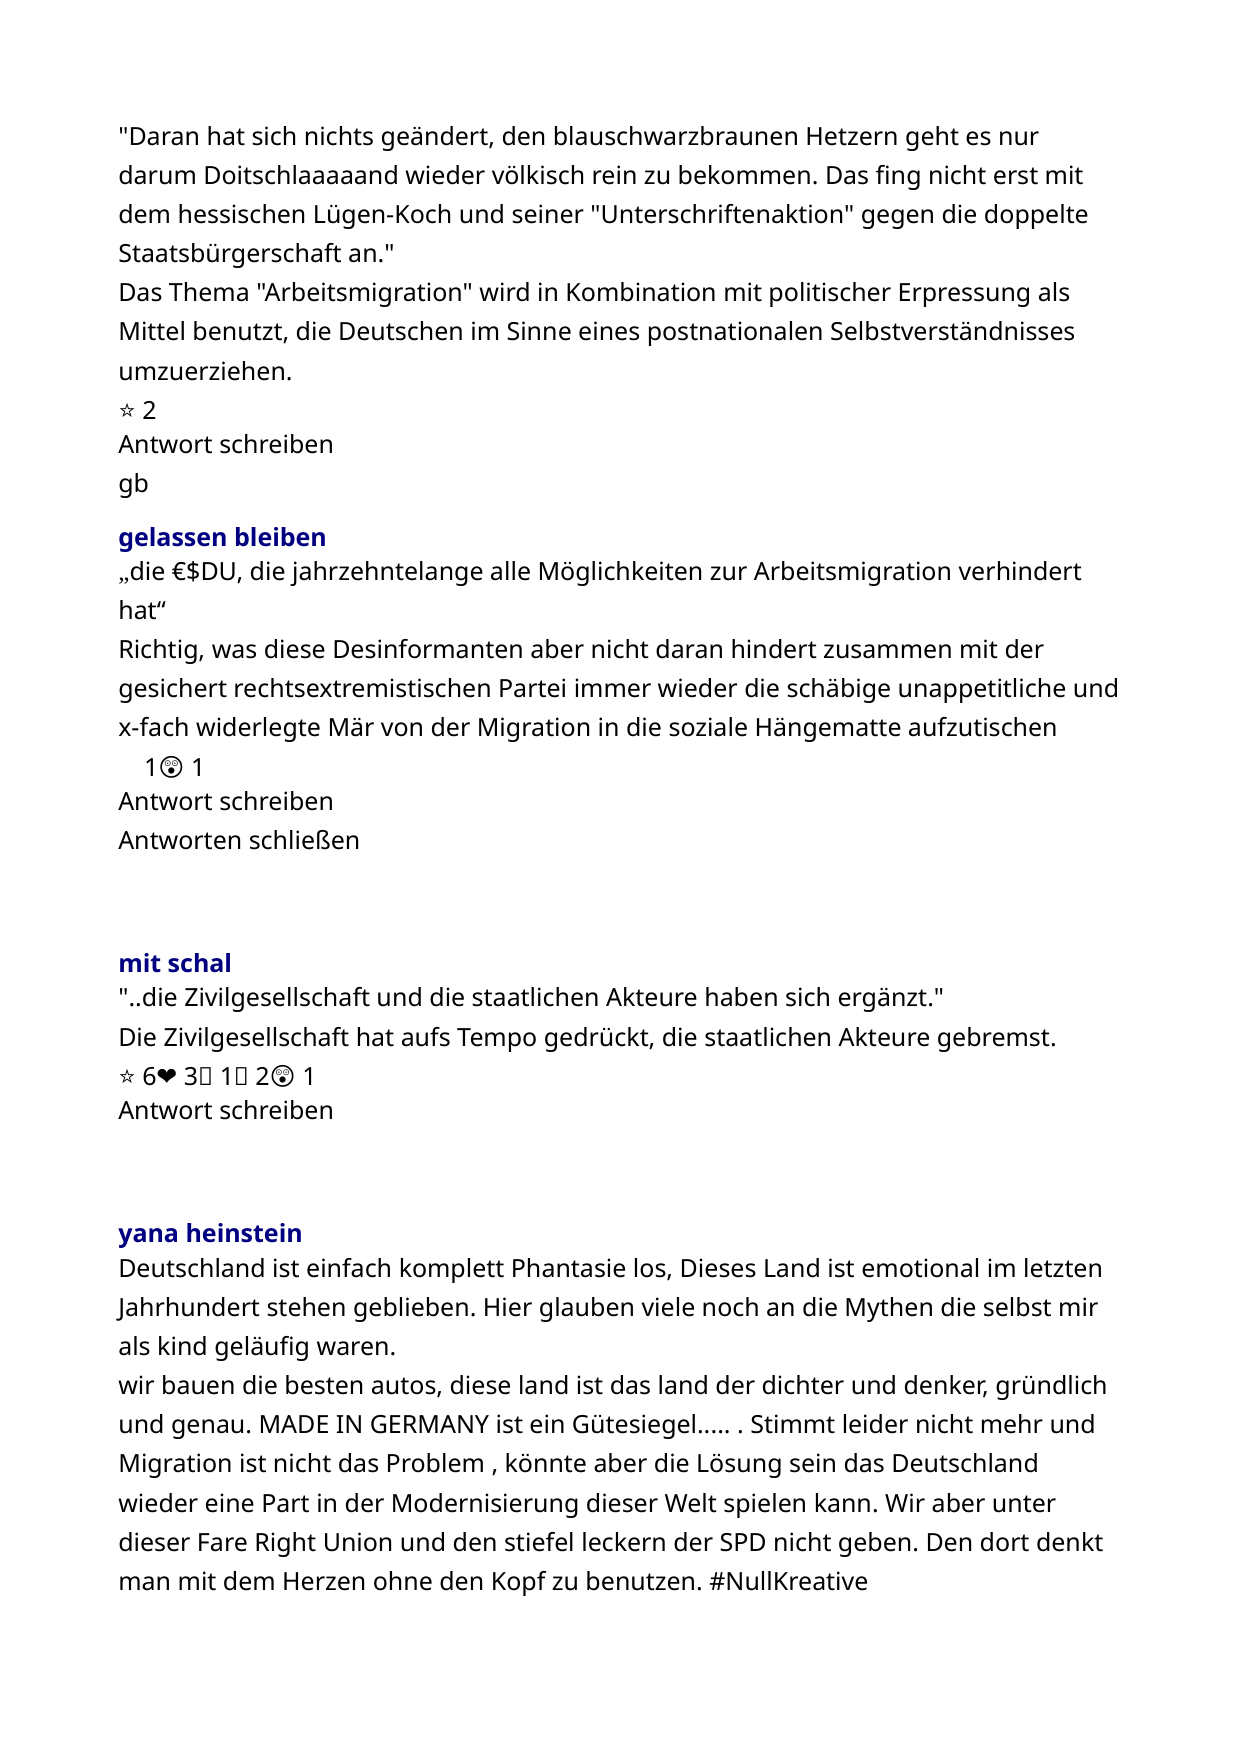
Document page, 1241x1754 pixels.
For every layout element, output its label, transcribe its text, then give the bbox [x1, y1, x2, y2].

text Deutschland ist einfach komplett Phantasie los, Dieses Land ist emotional im letzten Jahrhundert stehen geblieben. Hier glauben viele noch an die Mythen die selbst mir als kind geläufig waren. [118, 1250, 1122, 1363]
text Antwort schreiben [118, 783, 1122, 817]
text ⭐️ 6❤️ 3🙁 1🤨 2😲 1 [118, 1058, 1122, 1092]
text Antworten schließen [118, 822, 1122, 856]
text "..die Zivilgesellschaft und die staatlichen Akteure haben sich ergänzt." [118, 980, 1122, 1014]
text gb [118, 466, 1122, 499]
subtitle mit schal [118, 946, 1122, 980]
text Das Thema "Arbeitsmigration" wird in Kombination mit politischer Erpressung als Mittel benutzt, die Deutschen im Sinne eines postnationalen Selbstverständnisses umzuerziehen. [118, 275, 1122, 387]
subtitle yana heinstein [118, 1216, 1122, 1250]
text 🤨 1😲 1 [118, 749, 1122, 783]
text „die €$DU, die jahrzehntelange alle Möglichkeiten zur Arbeitsmigration verhindert hat“ [118, 553, 1122, 627]
subtitle gelassen bleiben [118, 519, 1122, 553]
text wir bauen die besten autos, diese land ist das land der dichter und denker, gründlich und genau. MADE IN GERMANY ist ein Gütesiegel..... . Stimmt leider nicht mehr und Migration ist nicht das Problem , könnte aber die Lösung sein das Deutschland wieder eine Part in der Modernisierung dieser Welt spielen kann. Wir aber unter dieser Fare Right Union und den stiefel leckern der SPD nicht geben. Den dort denkt man mit dem Herzen ohne den Kopf zu benutzen. #NullKreative [118, 1368, 1122, 1598]
text Antwort schreiben [118, 426, 1122, 460]
text Richtig, was diese Desinformanten aber nicht daran hindert zusammen mit der gesichert rechtsextremistischen Partei immer wieder die schäbige unappetitliche und x-fach widerlegte Mär von der Migration in die soziale Hängematte aufzutischen [118, 632, 1122, 744]
text Die Zivilgesellschaft hat aufs Tempo gedrückt, die staatlichen Akteure gebremst. [118, 1019, 1122, 1053]
text Antwort schreiben [118, 1092, 1122, 1127]
text ⭐️ 2 [118, 392, 1122, 426]
text "Daran hat sich nichts geändert, den blauschwarzbraunen Hetzern geht es nur darum Doitschlaaaaand wieder völkisch rein zu bekommen. Das fing nicht erst mit dem hessischen Lügen-Koch und seiner "Unterschriftenaktion" gegen die doppelte Staatsbürgerschaft an." [118, 118, 1122, 270]
